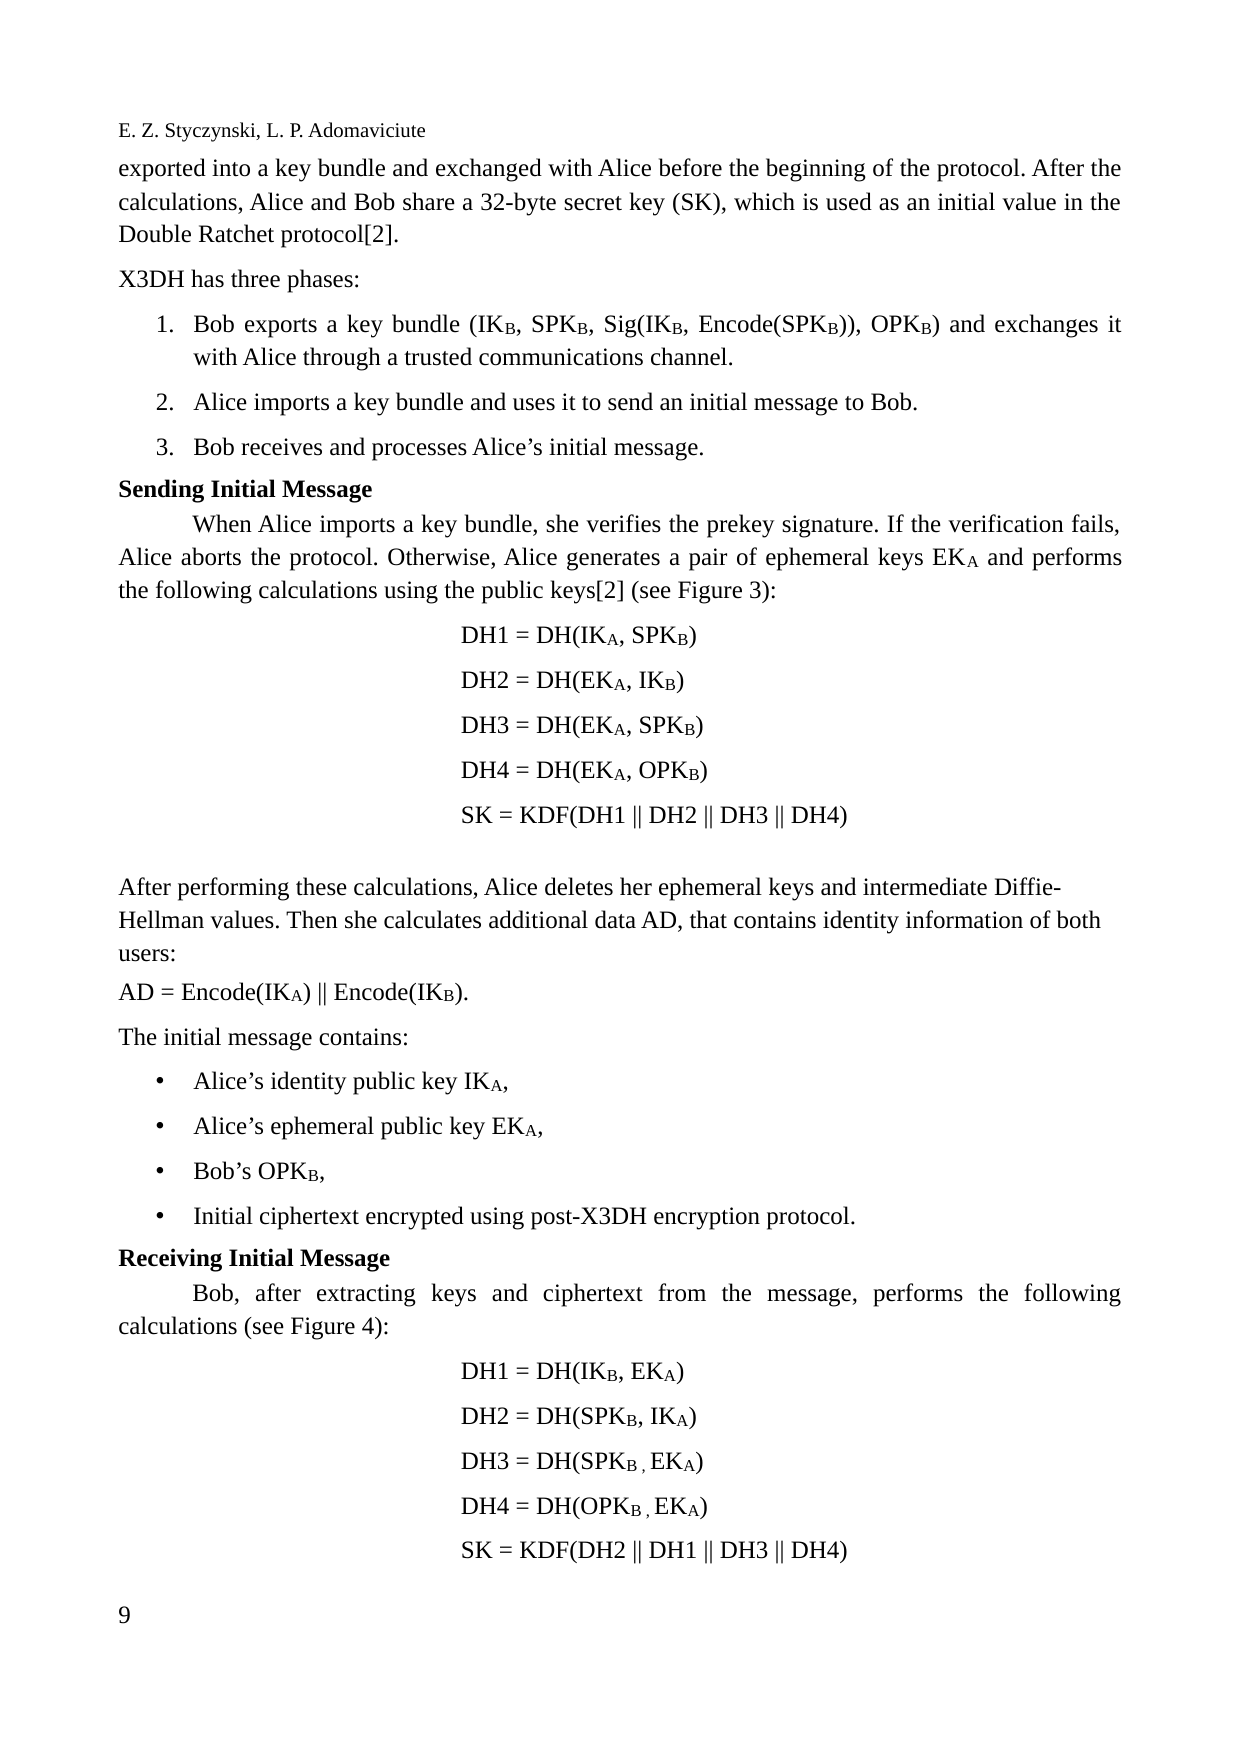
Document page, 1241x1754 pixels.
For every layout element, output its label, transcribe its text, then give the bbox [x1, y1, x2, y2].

list Bob receives and processes Alice’s initial message. [156, 432, 1122, 461]
text DH2 = DH(SPKB, IKA) [461, 1401, 1122, 1430]
text The initial message contains: [118, 1022, 1122, 1050]
list Alice’s ephemeral public key EKA, [156, 1111, 1122, 1140]
text AD = Encode(IKA) || Encode(IKB). [118, 977, 1122, 1005]
text X3DH has three phases: [118, 264, 1122, 293]
subtitle Receiving Initial Message [118, 1243, 1122, 1272]
text DH4 = DH(OPKB , EKA) [461, 1491, 1122, 1519]
text Bob, after extracting keys and ciphertext from the message, performs the following calculations (see Figure 4): [118, 1278, 1122, 1340]
text DH4 = DH(EKA, OPKB) [461, 755, 1122, 783]
text When Alice imports a key bundle, she verifies the prekey signature. If the verification fails, Alice aborts the protocol. Otherwise, Alice generates a pair of ephemeral keys EKA and performs the following calculations using the public keys[2] (see Figure 3): [118, 509, 1122, 604]
text exported into a key bundle and exchanged with Alice before the beginning of the protocol. After the calculations, Alice and Bob share a 32-byte secret key (SK), which is used as an initial value in the Double Ratchet protocol[2]. [118, 153, 1122, 248]
text DH3 = DH(EKA, SPKB) [461, 710, 1122, 739]
list Bob exports a key bundle (IKB, SPKB, Sig(IKB, Encode(SPKB)), OPKB) and exchanges it with Alice through a trusted communications channel. [156, 309, 1122, 371]
text After performing these calculations, Alice deletes her ephemeral keys and intermediate Diffie-Hellman values. Then she calculates additional data AD, that contains identity information of both users: [118, 872, 1122, 966]
list Initial ciphertext encrypted using post-X3DH encryption protocol. [156, 1201, 1122, 1230]
list Alice’s identity public key IKA, [156, 1066, 1122, 1095]
text SK = KDF(DH1 || DH2 || DH3 || DH4) [461, 800, 1122, 828]
text DH1 = DH(IKA, SPKB) [461, 620, 1122, 649]
text DH2 = DH(EKA, IKB) [461, 665, 1122, 694]
list Alice imports a key bundle and uses it to send an initial message to Bob. [156, 387, 1122, 416]
text DH1 = DH(IKB, EKA) [461, 1356, 1122, 1385]
text SK = KDF(DH2 || DH1 || DH3 || DH4) [461, 1536, 1122, 1564]
text DH3 = DH(SPKB , EKA) [461, 1446, 1122, 1474]
subtitle Sending Initial Message [118, 474, 1122, 503]
list Bob’s OPKB, [156, 1156, 1122, 1185]
